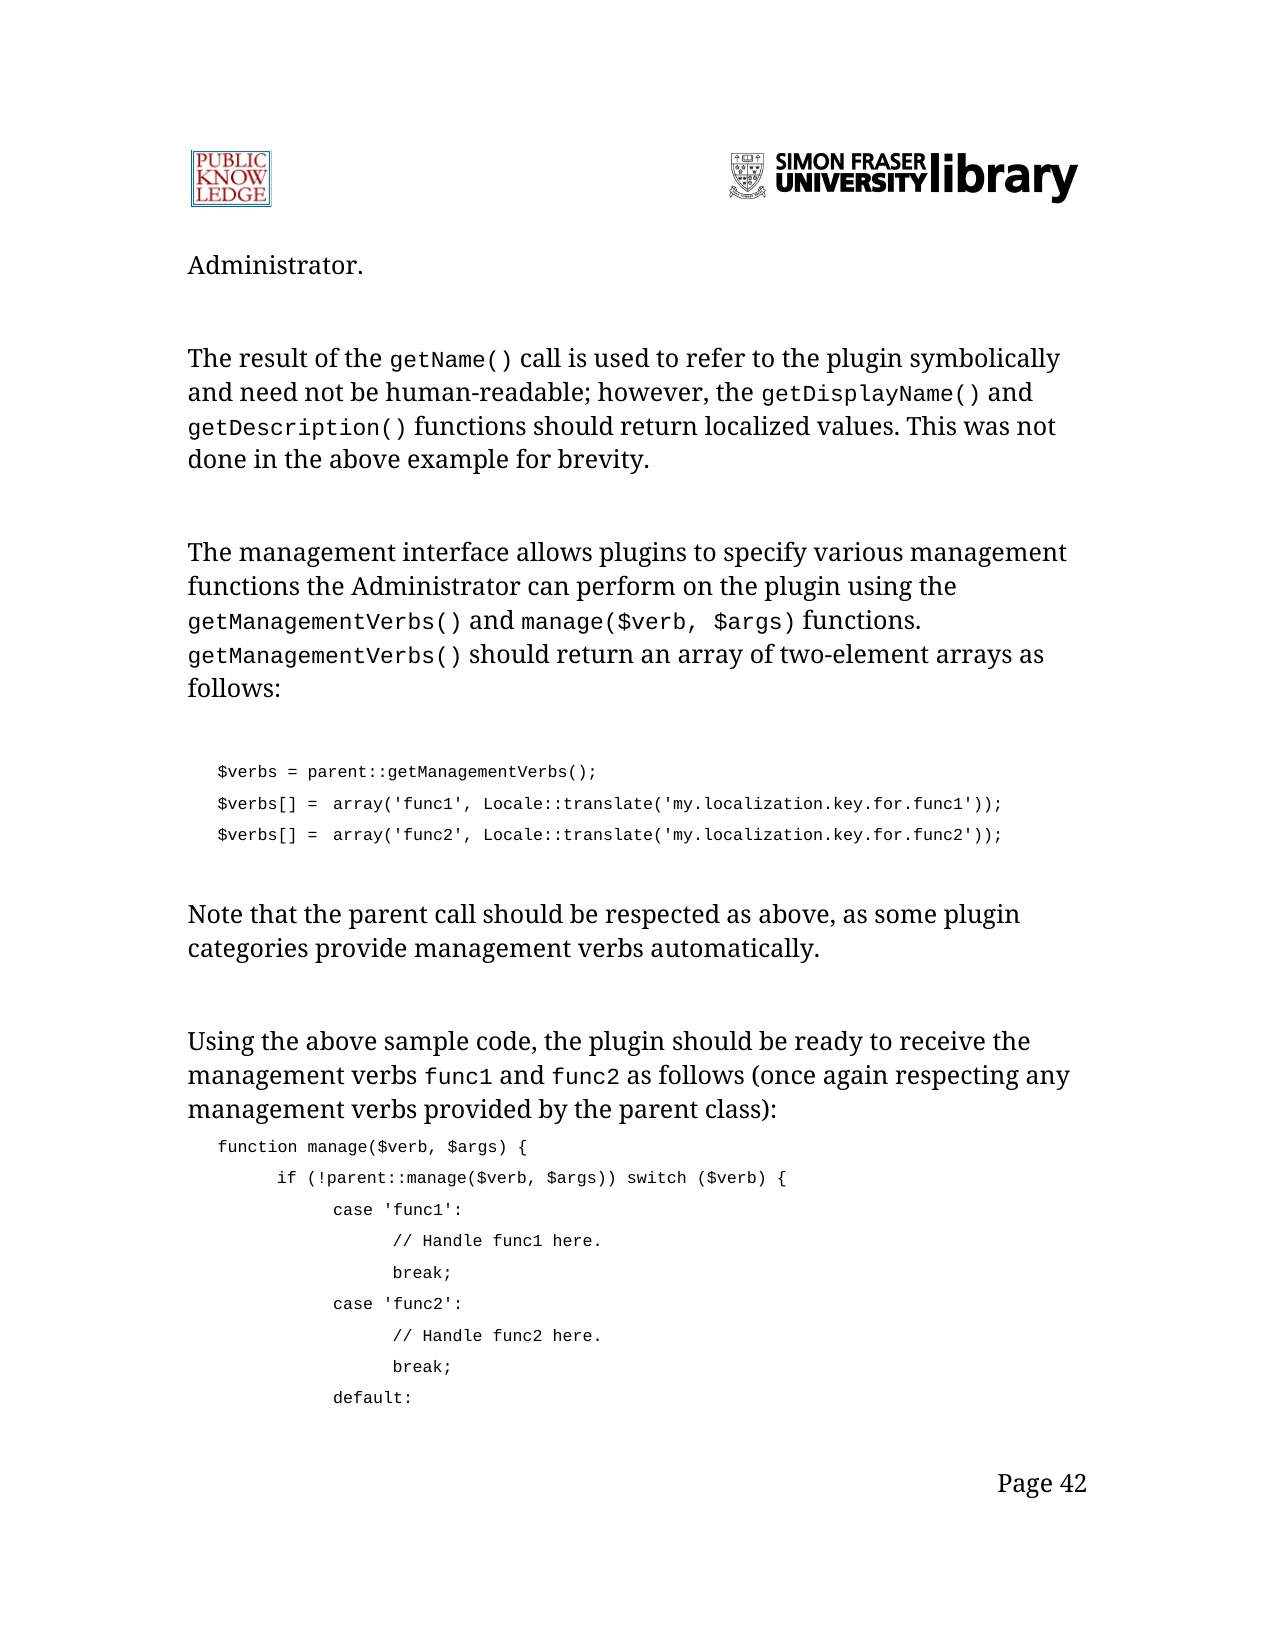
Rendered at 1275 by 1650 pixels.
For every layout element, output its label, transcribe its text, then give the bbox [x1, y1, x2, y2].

picture [723, 150, 1083, 207]
text // Handle func1 here. [217, 1233, 1087, 1252]
text $verbs[] = array('func1', Locale::translate('my.localization.key.for.func1')); [217, 795, 1087, 814]
text $verbs[] = array('func2', Locale::translate('my.localization.key.for.func2')); [217, 827, 1087, 846]
text The result of the getName() call is used to refer to the plugin symbolically and need not be human-readable; however, the getDisplayName() and getDescription() functions should return localized values. This was not done in the above example for brevity. [187, 340, 1087, 476]
text The management interface allows plugins to specify various management functions the Administrator can perform on the plugin using the getManagementVerbs() and manage($verb, $args) functions. getManagementVerbs() should return an array of two-element arrays as follows: [187, 535, 1087, 705]
text // Handle func2 here. [217, 1327, 1087, 1346]
text Note that the parent call should be respected as above, as some plugin categories provide management verbs automatically. [187, 897, 1087, 965]
text function manage($verb, $args) { [217, 1138, 1087, 1157]
picture [193, 150, 272, 205]
text Using the above sample code, the plugin should be ready to receive the management verbs func1 and func2 as follows (once again respecting any management verbs provided by the parent class): [187, 1024, 1087, 1126]
text case 'func2': [217, 1296, 1087, 1314]
text Administrator. [187, 247, 1087, 281]
text $verbs = parent::getManagementVerbs(); [217, 764, 1087, 783]
text break; [217, 1358, 1087, 1377]
text if (!parent::manage($verb, $args)) switch ($verb) { [217, 1170, 1087, 1189]
text break; [217, 1264, 1087, 1283]
text case 'func1': [217, 1201, 1087, 1220]
text default: [217, 1390, 1087, 1409]
